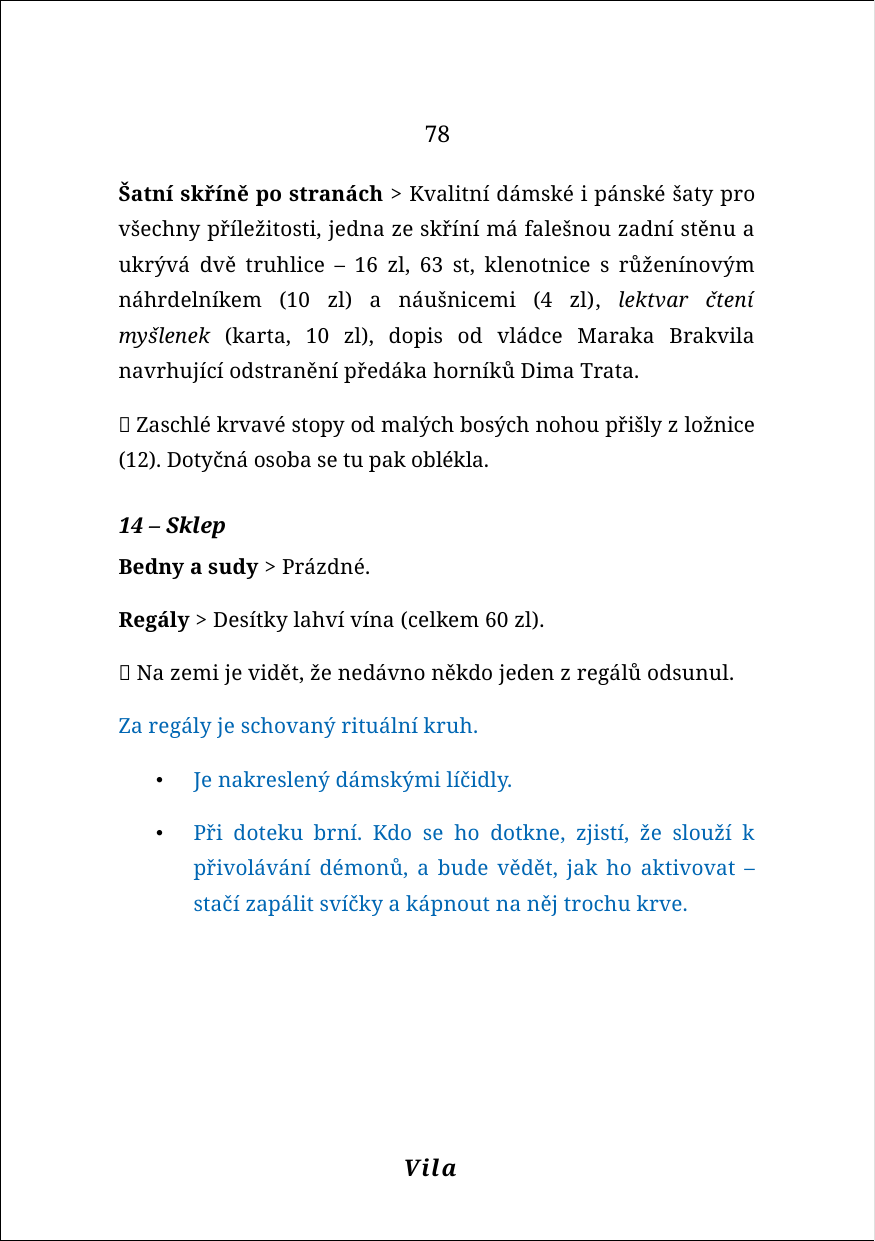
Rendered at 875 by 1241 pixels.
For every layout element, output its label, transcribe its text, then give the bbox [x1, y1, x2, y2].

text Šatní skříně po stranách > Kvalitní dámské i pánské šaty pro všechny příležitosti, jedna ze skříní má falešnou zadní stěnu a ukrývá dvě truhlice – 16 zl, 63 st, klenotnice s růženínovým náhrdelníkem (10 zl) a náušnicemi (4 zl), lektvar čtení myšlenek (karta, 10 zl), dopis od vládce Maraka Brakvila navrhující odstranění předáka horníků Dima Trata. [118, 179, 756, 385]
text Regály > Desítky lahví vína (celkem 60 zl). [118, 605, 756, 633]
text 👣 Zaschlé krvavé stopy od malých bosých nohou přišly z ložnice (12). Dotyčná osoba se tu pak oblékla. [118, 410, 756, 474]
subtitle 14 – Sklep [118, 510, 756, 540]
list Při doteku brní. Kdo se ho dotkne, zjistí, že slouží k přivolávání démonů, a bude vědět, jak ho aktivovat – stačí zapálit svíčky a kápnout na něj trochu krve. [156, 818, 756, 917]
text Bedny a sudy > Prázdné. [118, 552, 756, 580]
text 👣 Na zemi je vidět, že nedávno někdo jeden z regálů odsunul. [118, 658, 756, 687]
list Je nakreslený dámskými líčidly. [156, 765, 756, 793]
text Za regály je schovaný rituální kruh. [118, 712, 756, 740]
